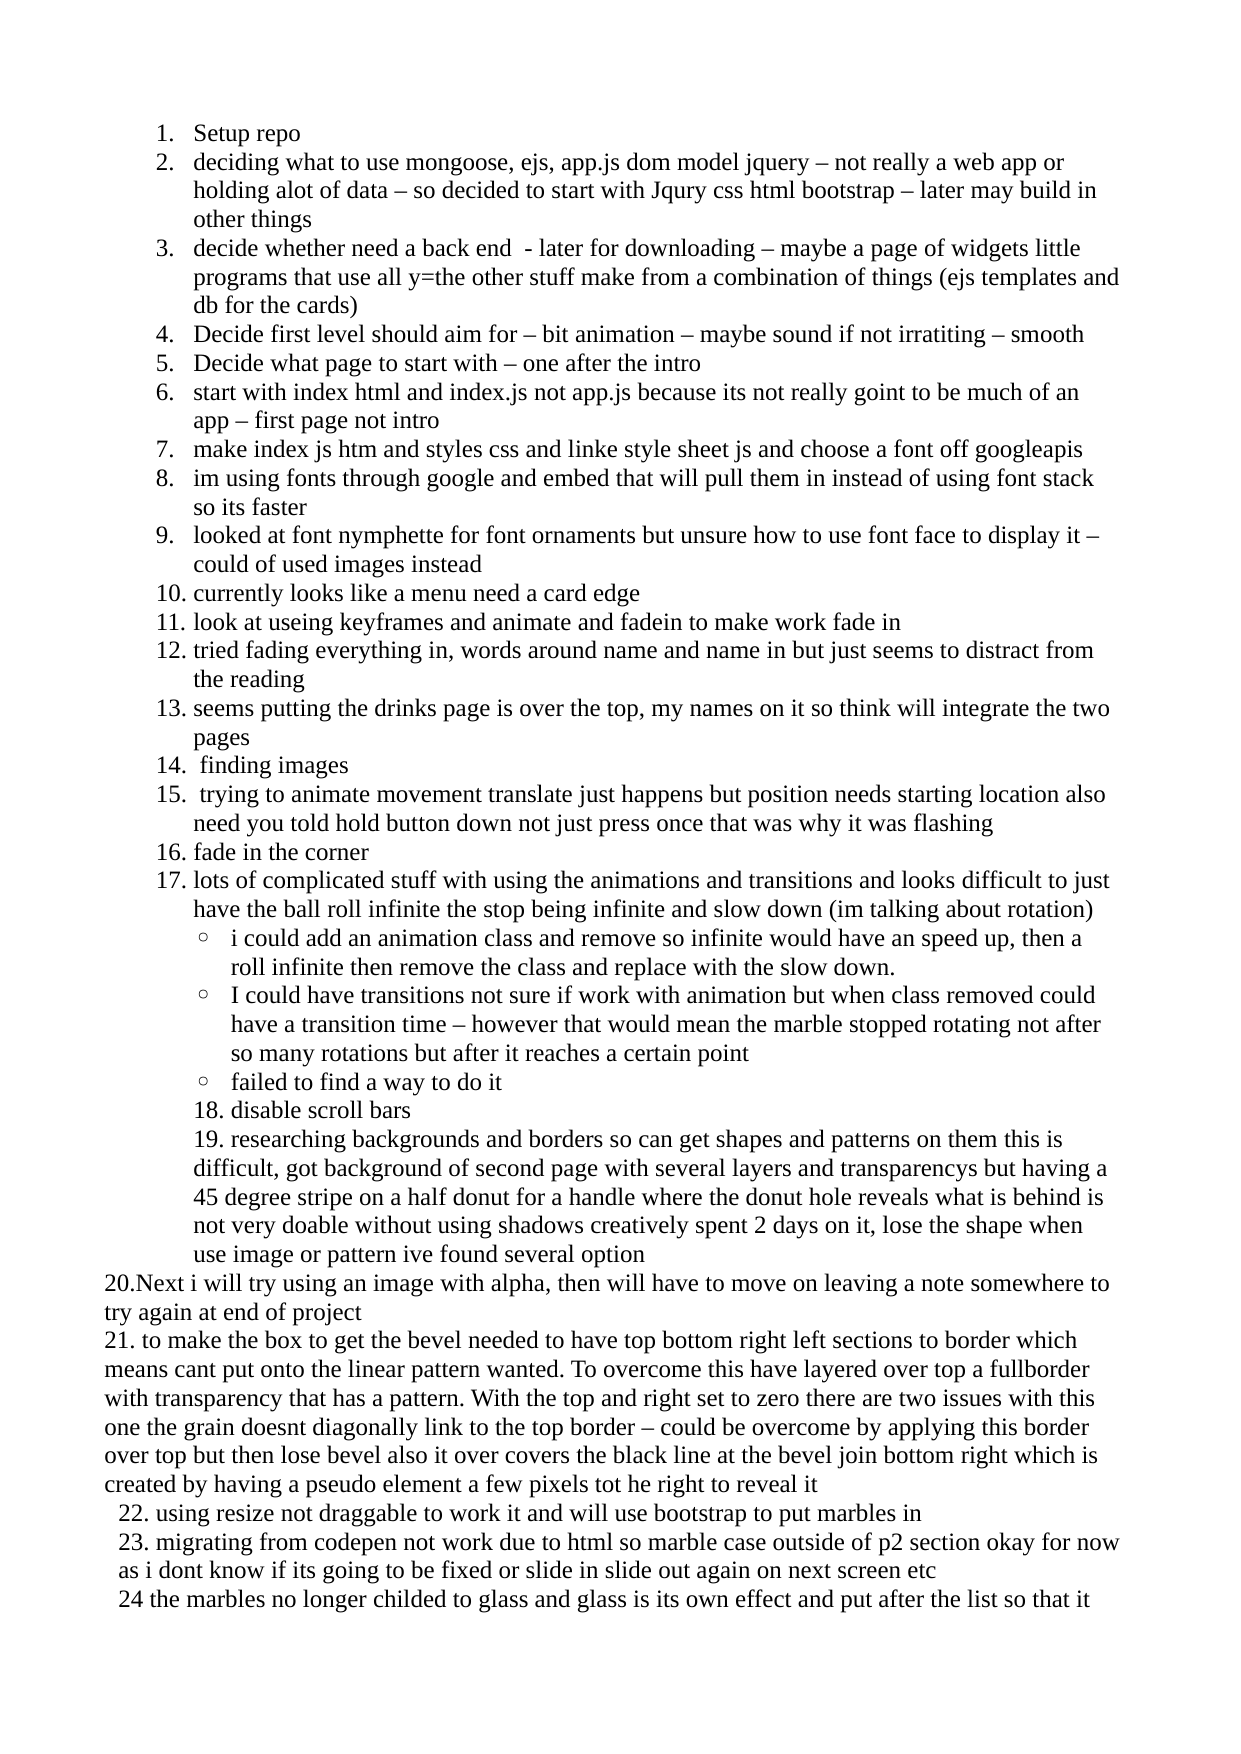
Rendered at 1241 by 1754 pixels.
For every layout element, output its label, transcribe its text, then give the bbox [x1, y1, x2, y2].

list looked at font nymphette for font ornaments but unsure how to use font face to display it – could of used images instead [156, 521, 1122, 578]
list 21. to make the box to get the bevel needed to have top bottom right left sections to border which means cant put onto the linear pattern wanted. To overcome this have layered over top a fullborder with transparency that has a pattern. With the top and right set to zero there are two issues with this one the grain doesnt diagonally link to the top border – could be overcome by applying this border over top but then lose bevel also it over covers the black line at the bevel join bottom right which is created by having a pseudo element a few pixels tot he right to reveal it [104, 1326, 1122, 1498]
list finding images [156, 751, 1122, 779]
list decide whether need a back end - later for downloading – maybe a page of widgets little programs that use all y=the other stuff make from a combination of things (ejs templates and db for the cards) [156, 233, 1122, 319]
list seems putting the drinks page is over the top, my names on it so think will integrate the two pages [156, 693, 1122, 751]
list 22. using resize not draggable to work it and will use bootstrap to put marbles in [118, 1498, 1122, 1527]
list Decide first level should aim for – bit animation – maybe sound if not irratiting – smooth [156, 319, 1122, 348]
text 24 the marbles no longer childed to glass and glass is its own effect and put after the list so that it [118, 1584, 1122, 1613]
list 20.Next i will try using an image with alpha, then will have to move on leaving a note somewhere to try again at end of project [104, 1268, 1122, 1326]
list 19. researching backgrounds and borders so can get shapes and patterns on them this is difficult, got background of second page with several layers and transparencys but having a 45 degree stripe on a half donut for a handle where the donut hole reveals what is behind is not very doable without using shadows creatively spent 2 days on it, lose the shape when use image or pattern ive found several option [156, 1124, 1122, 1268]
list Setup repo [156, 118, 1122, 147]
list tried fading everything in, words around name and name in but just seems to distract from the reading [156, 636, 1122, 693]
list make index js htm and styles css and linke style sheet js and choose a font off googleapis [156, 434, 1122, 463]
list fade in the corner [156, 837, 1122, 866]
list have the ball roll infinite the stop being infinite and slow down (im talking about rotation) [156, 894, 1122, 923]
list trying to animate movement translate just happens but position needs starting location also need you told hold button down not just press once that was why it was flashing [156, 779, 1122, 837]
list lots of complicated stuff with using the animations and transitions and looks difficult to just [156, 866, 1122, 894]
list start with index html and index.js not app.js because its not really goint to be much of an app – first page not intro [156, 377, 1122, 434]
list 18. disable scroll bars [156, 1096, 1122, 1124]
list currently looks like a menu need a card edge [156, 578, 1122, 607]
list Decide what page to start with – one after the intro [156, 348, 1122, 377]
list failed to find a way to do it [193, 1067, 1122, 1096]
list deciding what to use mongoose, ejs, app.js dom model jquery – not really a web app or holding alot of data – so decided to start with Jqury css html bootstrap – later may build in other things [156, 147, 1122, 233]
list 23. migrating from codepen not work due to html so marble case outside of p2 section okay for now as i dont know if its going to be fixed or slide in slide out again on next screen etc [118, 1527, 1122, 1584]
list I could have transitions not sure if work with animation but when class removed could have a transition time – however that would mean the marble stopped rotating not after so many rotations but after it reaches a certain point [193, 981, 1122, 1067]
list im using fonts through google and embed that will pull them in instead of using font stack so its faster [156, 463, 1122, 521]
list i could add an animation class and remove so infinite would have an speed up, then a roll infinite then remove the class and replace with the slow down. [193, 923, 1122, 981]
list look at useing keyframes and animate and fadein to make work fade in [156, 607, 1122, 636]
